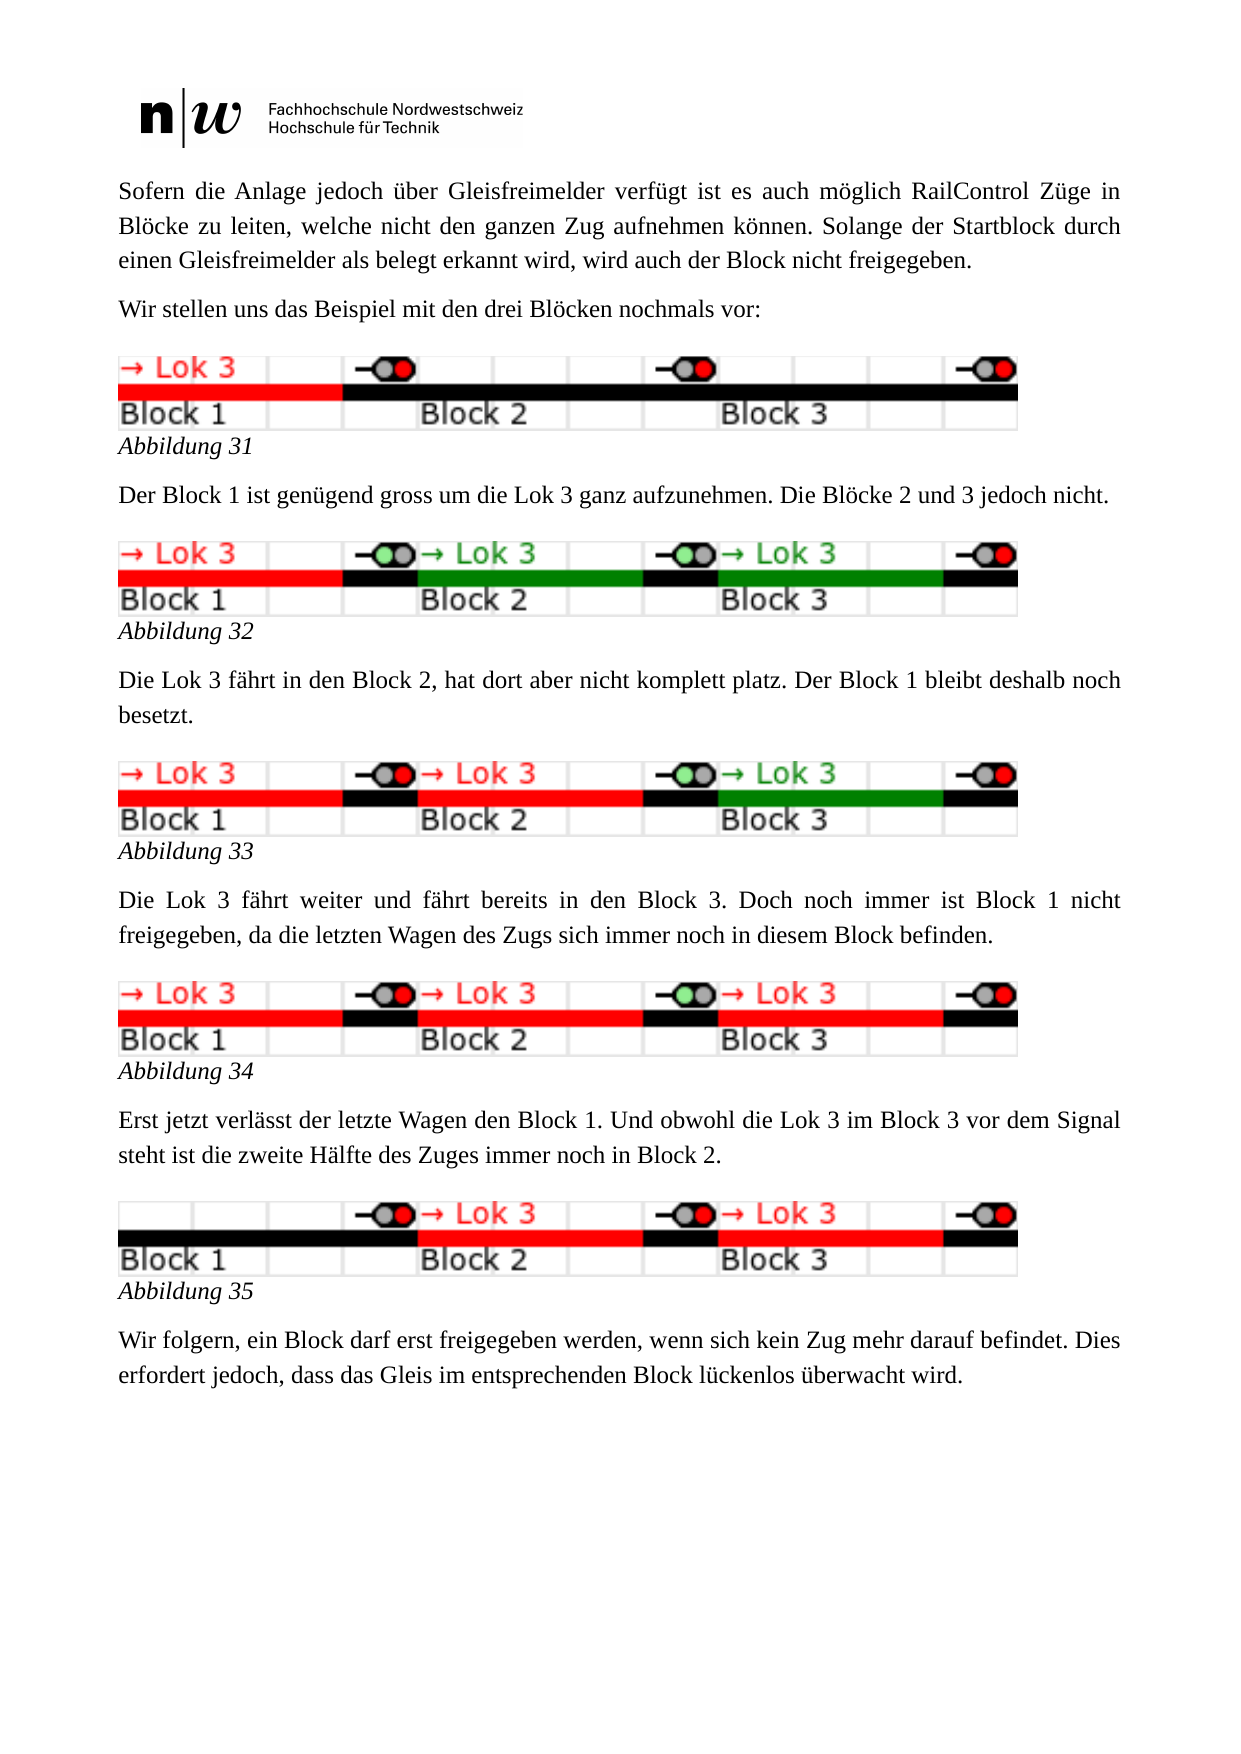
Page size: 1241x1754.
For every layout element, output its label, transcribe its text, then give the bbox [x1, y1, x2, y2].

picture [118, 981, 1018, 1057]
text Die Lok 3 fährt in den Block 2, hat dort aber nicht komplett platz. Der Block 1 bleibt deshalb noch besetzt. [118, 665, 1122, 729]
text Wir folgern, ein Block darf erst freigegeben werden, wenn sich kein Zug mehr darauf befindet. Dies erfordert jedoch, dass das Gleis im entsprechenden Block lückenlos überwacht wird. [118, 1325, 1122, 1389]
text Abbildung 32 [118, 617, 1018, 645]
text Der Block 1 ist genügend gross um die Lok 3 ganz aufzunehmen. Die Blöcke 2 und 3 jedoch nicht. [118, 480, 1122, 509]
picture [141, 88, 523, 148]
text Sofern die Anlage jedoch über Gleisfreimelder verfügt ist es auch möglich RailControl Züge in Blöcke zu leiten, welche nicht den ganzen Zug aufnehmen können. Solange der Startblock durch einen Gleisfreimelder als belegt erkannt wird, wird auch der Block nicht freigegeben. [118, 176, 1122, 274]
picture [118, 761, 1018, 837]
text Wir stellen uns das Beispiel mit den drei Blöcken nochmals vor: [118, 294, 1122, 323]
picture [118, 1201, 1018, 1277]
picture [118, 356, 1018, 431]
text Abbildung 34 [118, 1057, 1018, 1085]
picture [118, 541, 1018, 617]
text Abbildung 33 [118, 837, 1018, 865]
text Abbildung 31 [118, 431, 1018, 459]
text Erst jetzt verlässt der letzte Wagen den Block 1. Und obwohl die Lok 3 im Block 3 vor dem Signal steht ist die zweite Hälfte des Zuges immer noch in Block 2. [118, 1105, 1122, 1169]
text Abbildung 35 [118, 1277, 1018, 1305]
text Die Lok 3 fährt weiter und fährt bereits in den Block 3. Doch noch immer ist Block 1 nicht freigegeben, da die letzten Wagen des Zugs sich immer noch in diesem Block befinden. [118, 885, 1122, 949]
